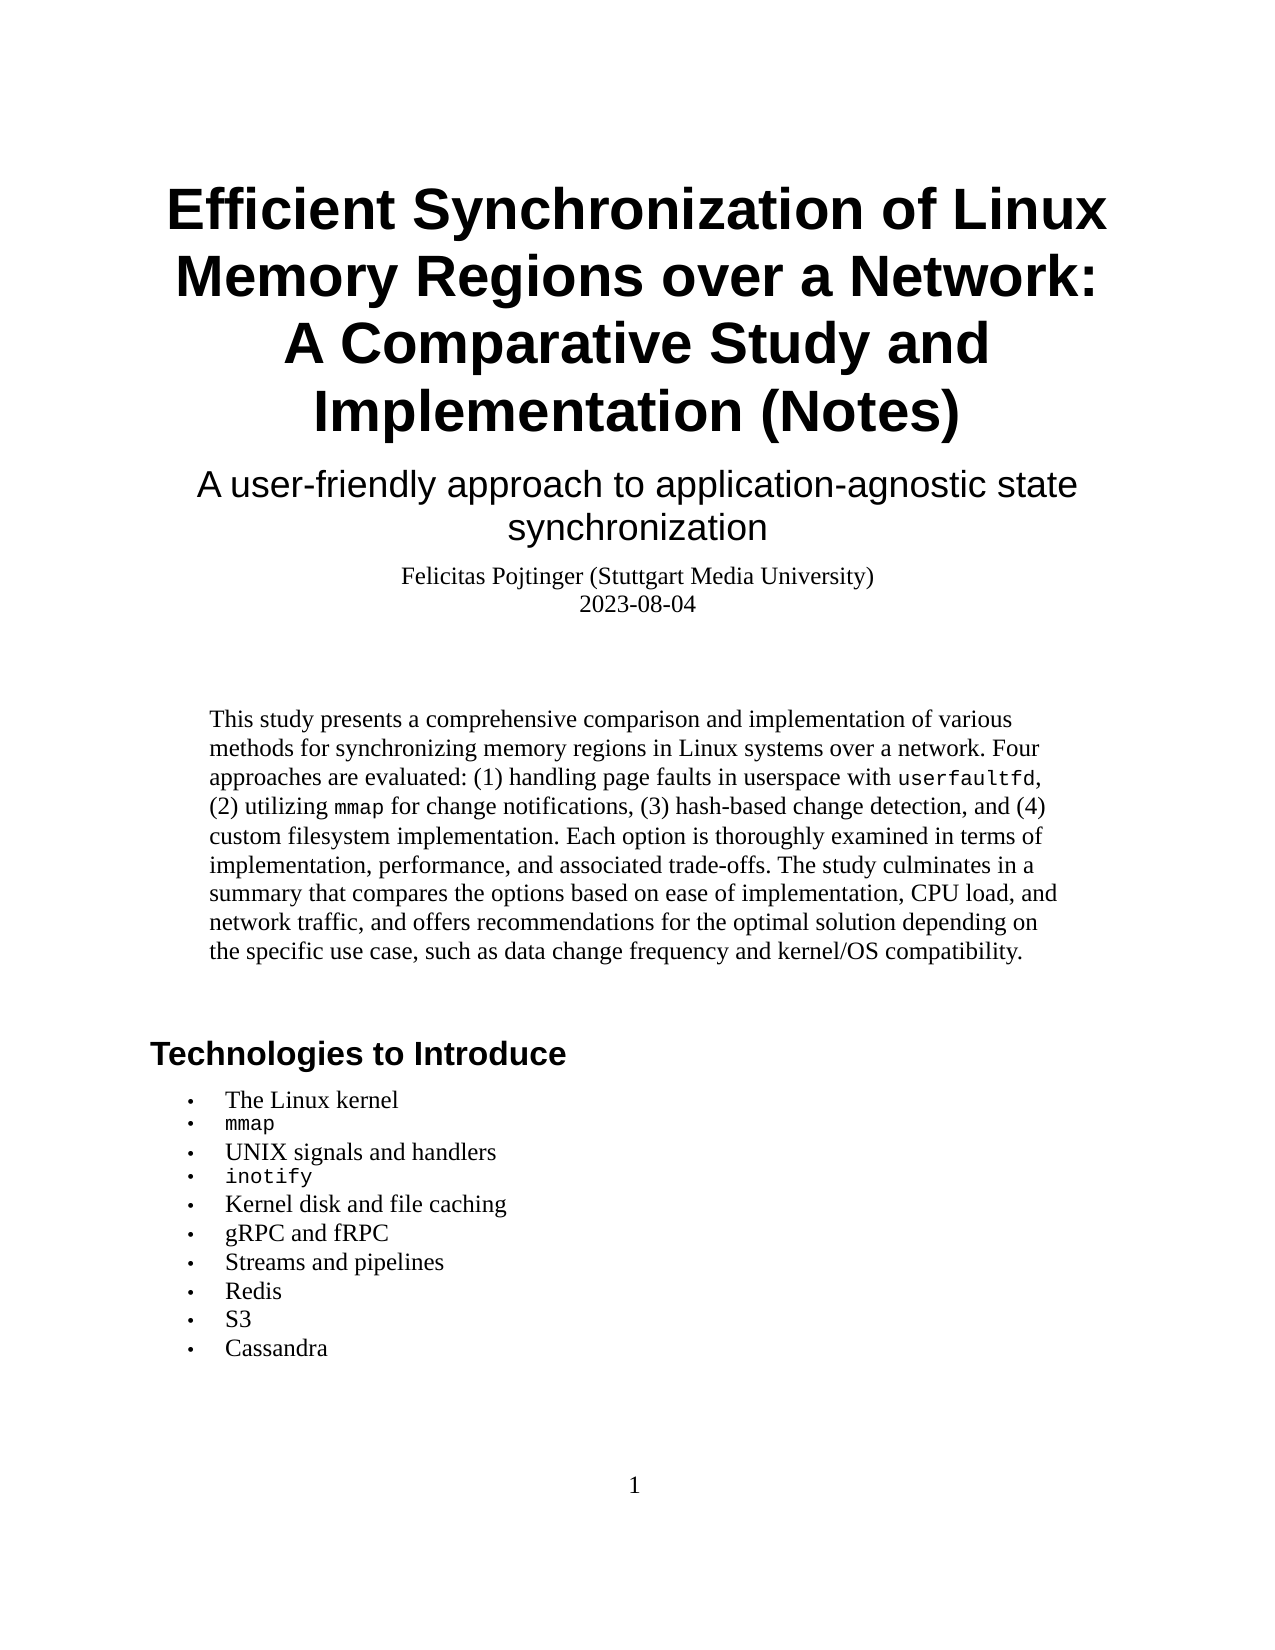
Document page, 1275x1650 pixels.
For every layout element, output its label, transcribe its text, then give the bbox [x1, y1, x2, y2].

text Felicitas Pojtinger (Stuttgart Media University) [150, 561, 1125, 589]
list Kernel disk and file caching [187, 1189, 1125, 1218]
list mmap [187, 1113, 1125, 1137]
list Redis [187, 1276, 1125, 1304]
title Efficient Synchronization of Linux Memory Regions over a Network: A Comparative Study and Implementation (Notes) [150, 175, 1125, 443]
list Streams and pipelines [187, 1247, 1125, 1276]
text 2023-08-04 [150, 589, 1125, 618]
list S3 [187, 1304, 1125, 1333]
text This study presents a comprehensive comparison and implementation of various methods for synchronizing memory regions in Linux systems over a network. Four approaches are evaluated: (1) handling page faults in userspace with userfaultfd, (2) utilizing mmap for change notifications, (3) hash-based change detection, and (4) custom filesystem implementation. Each option is thoroughly examined in terms of implementation, performance, and associated trade-offs. The study culminates in a summary that compares the options based on ease of implementation, CPU load, and network traffic, and offers recommendations for the optimal solution depending on the specific use case, such as data change frequency and kernel/OS compatibility. [209, 704, 1066, 965]
list The Linux kernel [187, 1085, 1125, 1113]
list inotify [187, 1166, 1125, 1189]
subtitle A user-friendly approach to application-agnostic state synchronization [150, 462, 1125, 548]
list Cassandra [187, 1333, 1125, 1362]
list UNIX signals and handlers [187, 1137, 1125, 1166]
subtitle Technologies to Introduce [150, 1033, 1125, 1072]
list gRPC and fRPC [187, 1218, 1125, 1247]
